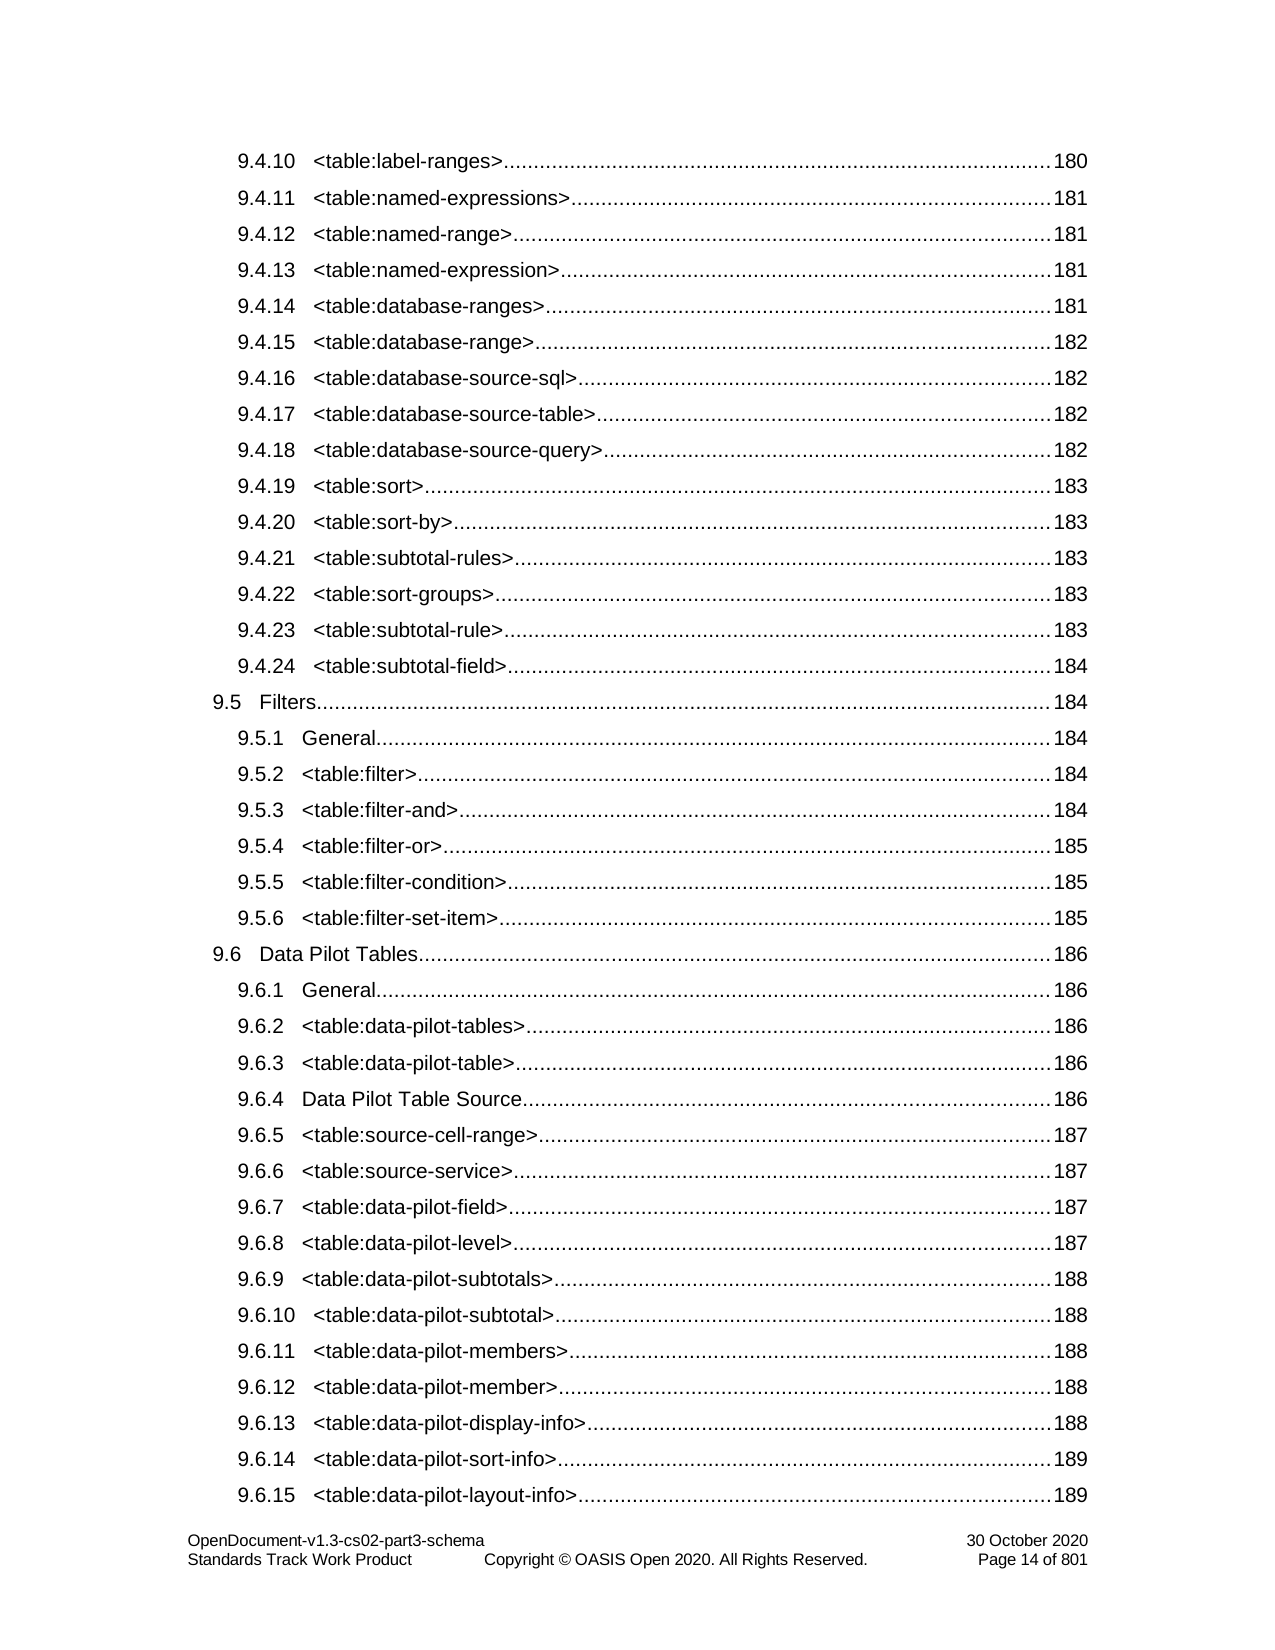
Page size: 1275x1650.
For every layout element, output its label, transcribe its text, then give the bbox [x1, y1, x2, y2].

text 9.5.2 <table:filter> 184 [237, 763, 1088, 786]
text 9.4.13 <table:named-expression> 181 [237, 258, 1088, 282]
text 9.4.10 <table:label-ranges> 180 [237, 150, 1088, 173]
text 9.4.23 <table:subtotal-rule> 183 [237, 618, 1088, 642]
text 9.6.15 <table:data-pilot-layout-info> 189 [237, 1483, 1088, 1507]
text 9.6.14 <table:data-pilot-sort-info> 189 [237, 1447, 1088, 1471]
text 9.5.1 General 184 [237, 727, 1088, 750]
text 9.4.15 <table:database-range> 182 [237, 330, 1088, 354]
text 9.6.9 <table:data-pilot-subtotals> 188 [237, 1267, 1088, 1291]
text 9.5.5 <table:filter-condition> 185 [237, 871, 1088, 894]
text 9.4.24 <table:subtotal-field> 184 [237, 654, 1088, 678]
text 9.4.18 <table:database-source-query> 182 [237, 438, 1088, 462]
text 9.5.6 <table:filter-set-item> 185 [237, 907, 1088, 930]
text 9.4.20 <table:sort-by> 183 [237, 510, 1088, 534]
text 9.4.19 <table:sort> 183 [237, 474, 1088, 498]
text 9.6.5 <table:source-cell-range> 187 [237, 1123, 1088, 1147]
text 9.6.4 Data Pilot Table Source 186 [237, 1087, 1088, 1111]
text 9.4.17 <table:database-source-table> 182 [237, 402, 1088, 426]
text 9.6.12 <table:data-pilot-member> 188 [237, 1375, 1088, 1399]
text 9.6.7 <table:data-pilot-field> 187 [237, 1195, 1088, 1219]
text 9.6.6 <table:source-service> 187 [237, 1159, 1088, 1183]
text 9.6.3 <table:data-pilot-table> 186 [237, 1051, 1088, 1074]
text 9.4.22 <table:sort-groups> 183 [237, 582, 1088, 606]
text 9.4.12 <table:named-range> 181 [237, 222, 1088, 246]
text 9.5.3 <table:filter-and> 184 [237, 799, 1088, 822]
text 9.6.8 <table:data-pilot-level> 187 [237, 1231, 1088, 1255]
text 9.6.2 <table:data-pilot-tables> 186 [237, 1015, 1088, 1038]
text 9.6.1 General 186 [237, 979, 1088, 1002]
text 9.4.11 <table:named-expressions> 181 [237, 186, 1088, 209]
text 9.4.14 <table:database-ranges> 181 [237, 294, 1088, 318]
text 9.4.16 <table:database-source-sql> 182 [237, 366, 1088, 390]
text 9.6 Data Pilot Tables 186 [212, 943, 1088, 966]
text 9.6.13 <table:data-pilot-display-info> 188 [237, 1411, 1088, 1435]
text 9.6.10 <table:data-pilot-subtotal> 188 [237, 1303, 1088, 1327]
text 9.6.11 <table:data-pilot-members> 188 [237, 1339, 1088, 1363]
text 9.4.21 <table:subtotal-rules> 183 [237, 546, 1088, 570]
text 9.5.4 <table:filter-or> 185 [237, 835, 1088, 858]
text 9.5 Filters 184 [212, 691, 1088, 714]
